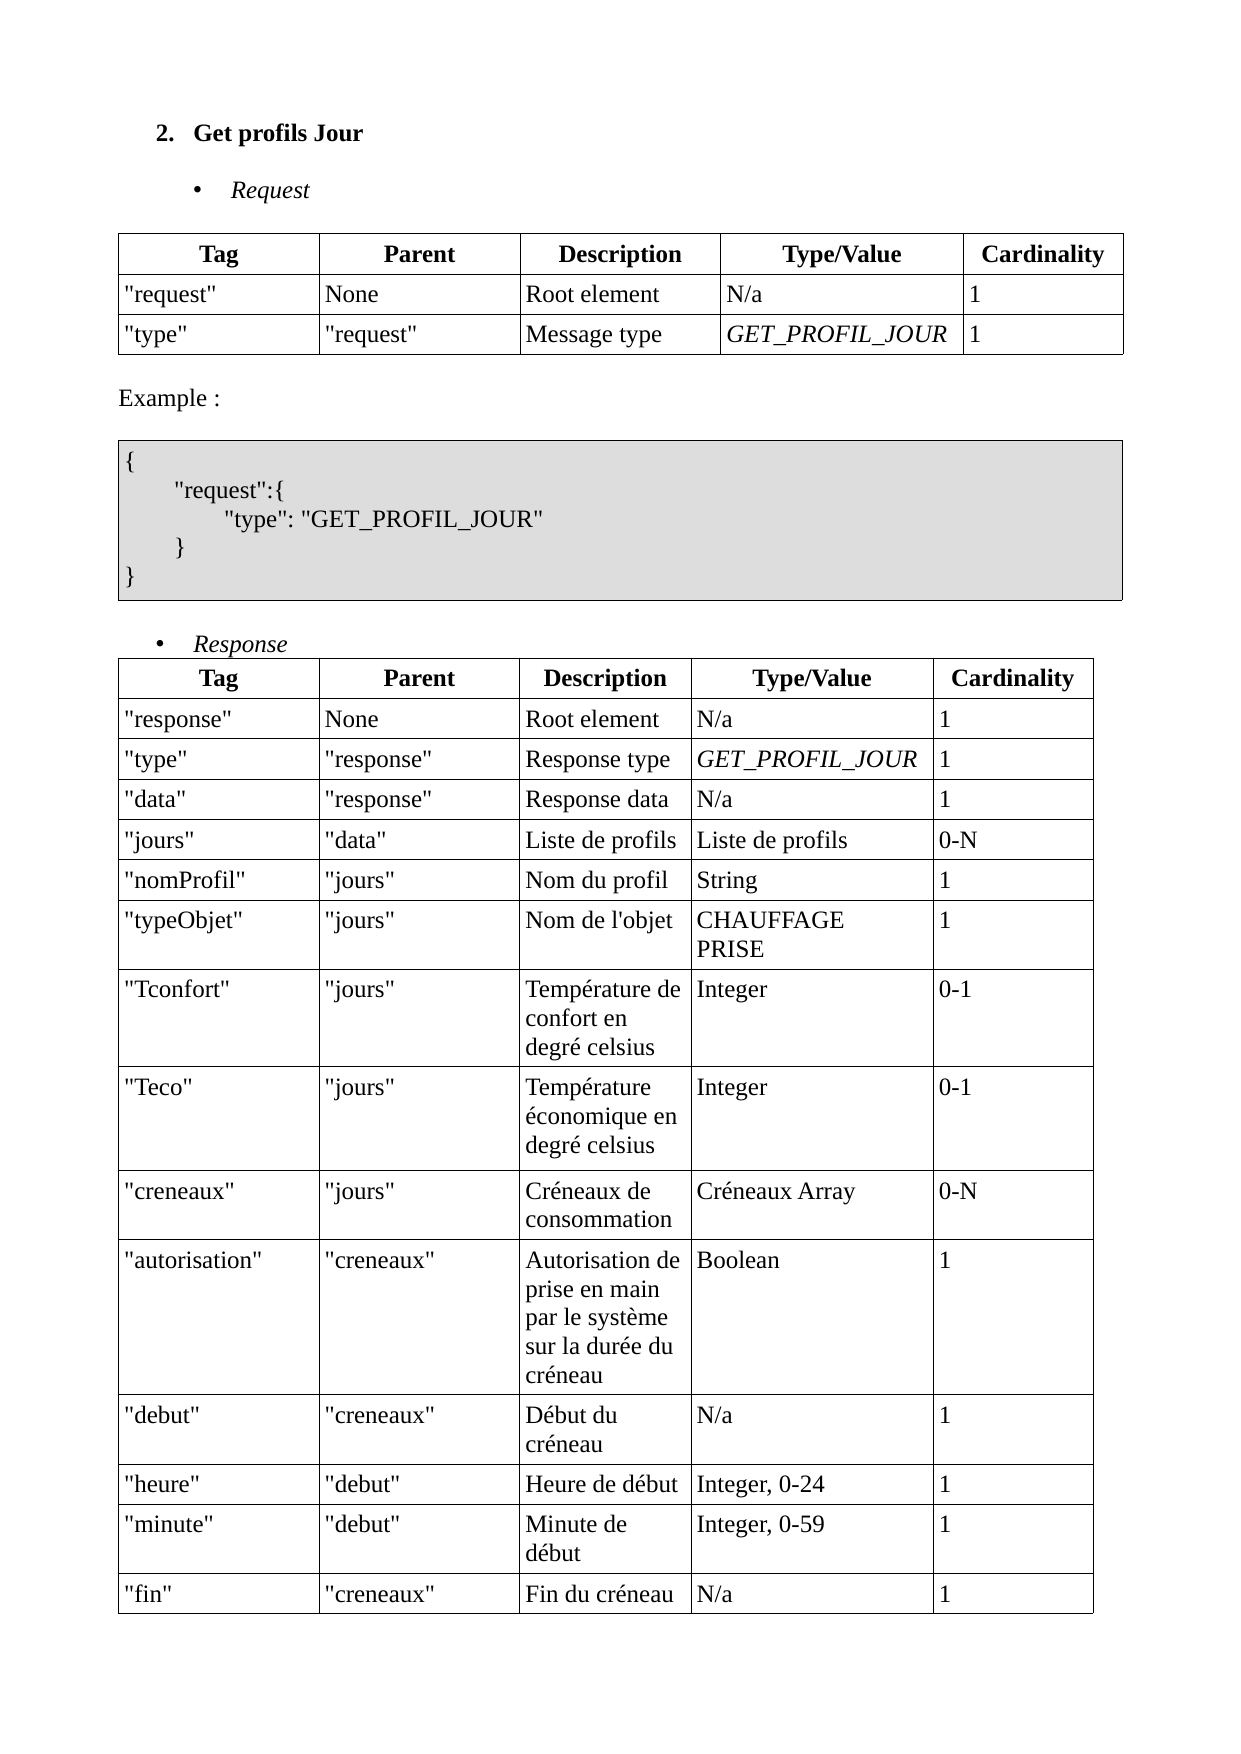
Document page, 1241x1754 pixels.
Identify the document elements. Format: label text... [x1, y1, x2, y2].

table_cell Fin du créneau [520, 1574, 691, 1613]
table_header Cardinality [934, 659, 1093, 698]
table_cell String [692, 860, 933, 899]
table_cell 0-N [934, 820, 1093, 859]
table_cell "jours" [320, 860, 519, 899]
table_cell "data" [320, 820, 519, 859]
table_cell 1 [934, 699, 1093, 738]
table_header Description [521, 234, 720, 273]
table_cell Response data [520, 780, 691, 819]
table_cell Autorisation de prise en main par le système sur la durée du créneau [520, 1240, 691, 1394]
table_cell "nomProfil" [119, 860, 319, 899]
table_header Parent [320, 659, 519, 698]
table_header Type/Value [692, 659, 933, 698]
table_cell 1 [934, 901, 1093, 968]
table_cell 1 [964, 275, 1123, 314]
table_cell "data" [119, 780, 319, 819]
table_cell Heure de début [520, 1465, 691, 1504]
table_cell CHAUFFAGE PRISE [692, 901, 933, 968]
table_cell Liste de profils [520, 820, 691, 859]
table_cell 1 [934, 1465, 1093, 1504]
table_cell "creneaux" [320, 1574, 519, 1613]
table_cell 1 [934, 780, 1093, 819]
text Example : [118, 383, 1122, 412]
table_cell "jours" [320, 1067, 519, 1170]
table_cell None [320, 275, 520, 314]
table_header Cardinality [964, 234, 1123, 273]
table_cell "jours" [320, 901, 519, 968]
table_cell 1 [964, 315, 1123, 354]
table_cell "heure" [119, 1465, 319, 1504]
table_cell "jours" [320, 1171, 519, 1239]
table_cell Integer, 0-24 [692, 1465, 933, 1504]
table_cell Root element [521, 275, 720, 314]
table_cell 0-N [934, 1171, 1093, 1239]
table_header Description [520, 659, 691, 698]
table_cell Créneaux de consommation [520, 1171, 691, 1239]
table_cell 1 [934, 1505, 1093, 1573]
table_cell "type" [119, 739, 319, 778]
list Response [156, 629, 1122, 658]
table_cell N/a [692, 780, 933, 819]
table_cell 0-1 [934, 970, 1093, 1066]
table_cell 1 [934, 1395, 1093, 1463]
table_cell "creneaux" [320, 1240, 519, 1394]
table_cell Integer, 0-59 [692, 1505, 933, 1573]
table_cell Minute de début [520, 1505, 691, 1573]
table_cell Boolean [692, 1240, 933, 1394]
table_cell Température de confort en degré celsius [520, 970, 691, 1066]
table_cell Response type [520, 739, 691, 778]
table_cell "Teco" [119, 1067, 319, 1170]
table_cell Message type [521, 315, 720, 354]
table_cell N/a [721, 275, 963, 314]
table_header Type/Value [721, 234, 963, 273]
table_cell Integer [692, 1067, 933, 1170]
table_cell Root element [520, 699, 691, 738]
table_cell "debut" [320, 1465, 519, 1504]
table_cell 0-1 [934, 1067, 1093, 1170]
table_cell Integer [692, 970, 933, 1066]
list Get profils Jour [156, 118, 1122, 147]
table_cell Début du créneau [520, 1395, 691, 1463]
table_header Tag [119, 659, 319, 698]
table_cell "request" [119, 275, 319, 314]
table_cell 1 [934, 1240, 1093, 1394]
table_cell Température économique en degré celsius [520, 1067, 691, 1170]
table_cell "response" [320, 739, 519, 778]
table_cell "creneaux" [320, 1395, 519, 1463]
table_cell "creneaux" [119, 1171, 319, 1239]
table_header Parent [320, 234, 520, 273]
table_cell "autorisation" [119, 1240, 319, 1394]
table_cell "fin" [119, 1574, 319, 1613]
table_cell "request" [320, 315, 520, 354]
table_cell "jours" [320, 970, 519, 1066]
table_cell N/a [692, 699, 933, 738]
table_cell "debut" [320, 1505, 519, 1573]
table_cell 1 [934, 1574, 1093, 1613]
table_cell Créneaux Array [692, 1171, 933, 1239]
table_header { "request":{ "type": "GET_PROFIL_JOUR" } } [119, 441, 1122, 600]
table_cell "response" [119, 699, 319, 738]
table_cell "debut" [119, 1395, 319, 1463]
table_cell "minute" [119, 1505, 319, 1573]
table_cell 1 [934, 860, 1093, 899]
table_cell GET_PROFIL_JOUR [721, 315, 963, 354]
table_cell "jours" [119, 820, 319, 859]
table_cell None [320, 699, 519, 738]
table_cell "type" [119, 315, 319, 354]
table_cell "typeObjet" [119, 901, 319, 968]
table_cell Liste de profils [692, 820, 933, 859]
table_cell N/a [692, 1574, 933, 1613]
table_cell Nom du profil [520, 860, 691, 899]
table_cell GET_PROFIL_JOUR [692, 739, 933, 778]
table_cell Nom de l'objet [520, 901, 691, 968]
table_cell "response" [320, 780, 519, 819]
table_cell 1 [934, 739, 1093, 778]
table_cell "Tconfort" [119, 970, 319, 1066]
table_header Tag [119, 234, 319, 273]
table_cell N/a [692, 1395, 933, 1463]
list Request [193, 176, 1122, 204]
